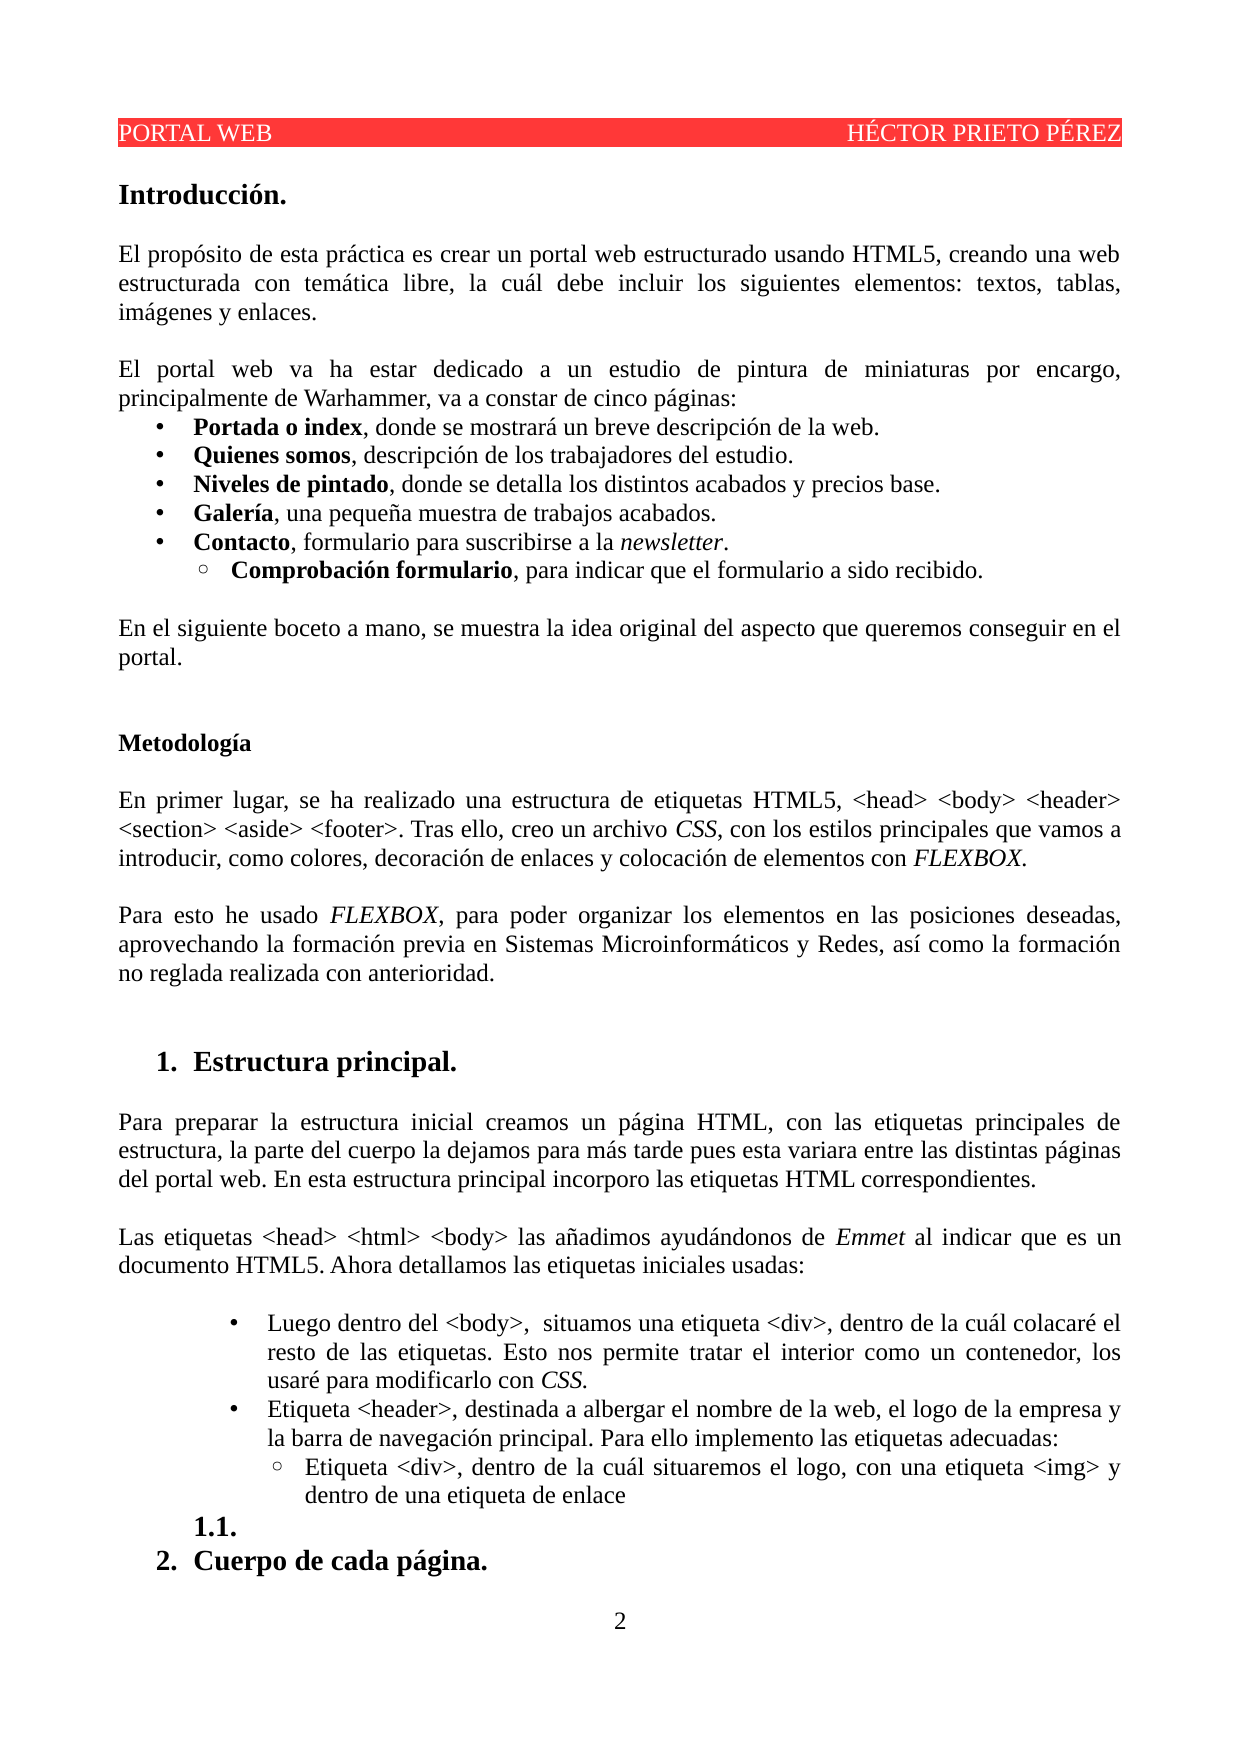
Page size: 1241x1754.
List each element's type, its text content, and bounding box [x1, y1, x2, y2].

text Metodología [118, 728, 1122, 757]
list Niveles de pintado, donde se detalla los distintos acabados y precios base. [156, 469, 1122, 498]
text Para preparar la estructura inicial creamos un página HTML, con las etiquetas principales de estructura, la parte del cuerpo la dejamos para más tarde pues esta variara entre las distintas páginas del portal web. En esta estructura principal incorporo las etiquetas HTML correspondientes. [118, 1107, 1122, 1193]
text El propósito de esta práctica es crear un portal web estructurado usando HTML5, creando una web estructurada con temática libre, la cuál debe incluir los siguientes elementos: textos, tablas, imágenes y enlaces. [118, 239, 1122, 326]
list Estructura principal. [156, 1044, 1122, 1078]
list Etiqueta <div>, dentro de la cuál situaremos el logo, con una etiqueta <img> y dentro de una etiqueta de enlace [267, 1452, 1122, 1509]
list Portada o index, donde se mostrará un breve descripción de la web. [156, 412, 1122, 441]
list Contacto, formulario para suscribirse a la newsletter. [156, 527, 1122, 556]
list Etiqueta <header>, destinada a albergar el nombre de la web, el logo de la empresa y la barra de navegación principal. Para ello implemento las etiquetas adecuadas: [229, 1394, 1122, 1452]
text Para esto he usado FLEXBOX, para poder organizar los elementos en las posiciones deseadas, aprovechando la formación previa en Sistemas Microinformáticos y Redes, así como la formación no reglada realizada con anterioridad. [118, 901, 1122, 987]
list Quienes somos, descripción de los trabajadores del estudio. [156, 441, 1122, 469]
list Luego dentro del <body>, situamos una etiqueta <div>, dentro de la cuál colacaré el resto de las etiquetas. Esto nos permite tratar el interior como un contenedor, los usaré para modificarlo con CSS. [229, 1308, 1122, 1394]
text En primer lugar, se ha realizado una estructura de etiquetas HTML5, <head> <body> <header> <section> <aside> <footer>. Tras ello, creo un archivo CSS, con los estilos principales que vamos a introducir, como colores, decoración de enlaces y colocación de elementos con FLEXBOX. [118, 786, 1122, 872]
list Comprobación formulario, para indicar que el formulario a sido recibido. [193, 556, 1122, 584]
list Cuerpo de cada página. [156, 1543, 1122, 1576]
text Las etiquetas <head> <html> <body> las añadimos ayudándonos de Emmet al indicar que es un documento HTML5. Ahora detallamos las etiquetas iniciales usadas: [118, 1222, 1122, 1279]
text El portal web va ha estar dedicado a un estudio de pintura de miniaturas por encargo, principalmente de Warhammer, va a constar de cinco páginas: [118, 354, 1122, 412]
list Galería, una pequeña muestra de trabajos acabados. [156, 498, 1122, 527]
text En el siguiente boceto a mano, se muestra la idea original del aspecto que queremos conseguir en el portal. [118, 613, 1122, 671]
text Introducción. [118, 177, 1122, 211]
